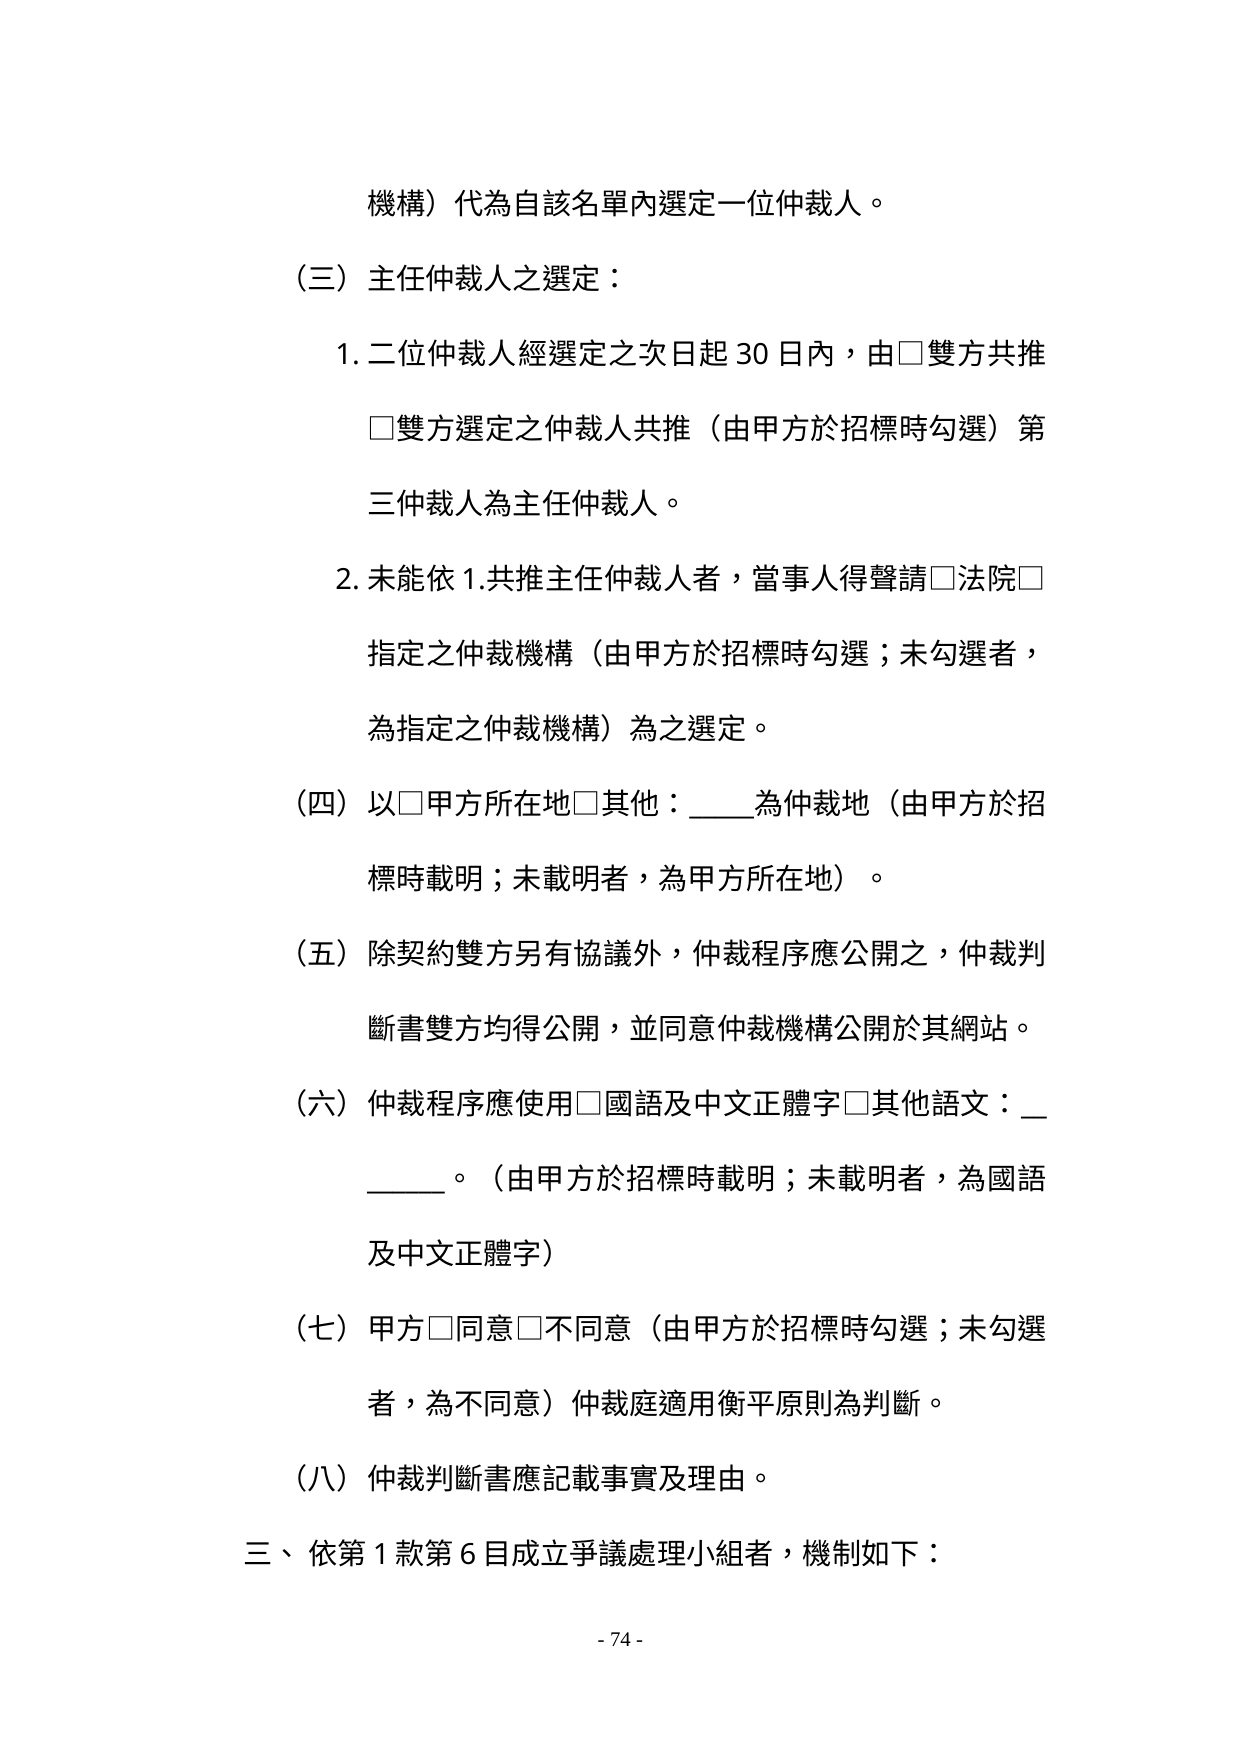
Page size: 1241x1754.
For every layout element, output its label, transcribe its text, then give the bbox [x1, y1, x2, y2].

list 機構）代為自該名單內選定一位仲裁人。 [335, 164, 1047, 239]
list 仲裁程序應使用□國語及中文正體字□其他語文：________。（由甲方於招標時載明；未載明者，為國語及中文正體字） [278, 1064, 1047, 1289]
list 甲方□同意□不同意（由甲方於招標時勾選；未勾選者，為不同意）仲裁庭適用衡平原則為判斷。 [278, 1289, 1047, 1439]
list 主任仲裁人之選定： [278, 239, 1047, 314]
list 二位仲裁人經選定之次日起30日內，由□雙方共推□雙方選定之仲裁人共推（由甲方於招標時勾選）第三仲裁人為主任仲裁人。 [335, 314, 1047, 539]
list 依第1款第6目成立爭議處理小組者，機制如下： [243, 1514, 1053, 1589]
list 除契約雙方另有協議外，仲裁程序應公開之，仲裁判斷書雙方均得公開，並同意仲裁機構公開於其網站。 [278, 914, 1047, 1064]
list 以□甲方所在地□其他：_____為仲裁地（由甲方於招標時載明；未載明者，為甲方所在地）。 [278, 764, 1047, 914]
list 仲裁判斷書應記載事實及理由。 [278, 1439, 1047, 1514]
list 未能依1.共推主任仲裁人者，當事人得聲請□法院□指定之仲裁機構（由甲方於招標時勾選；未勾選者，為指定之仲裁機構）為之選定。 [335, 539, 1047, 764]
